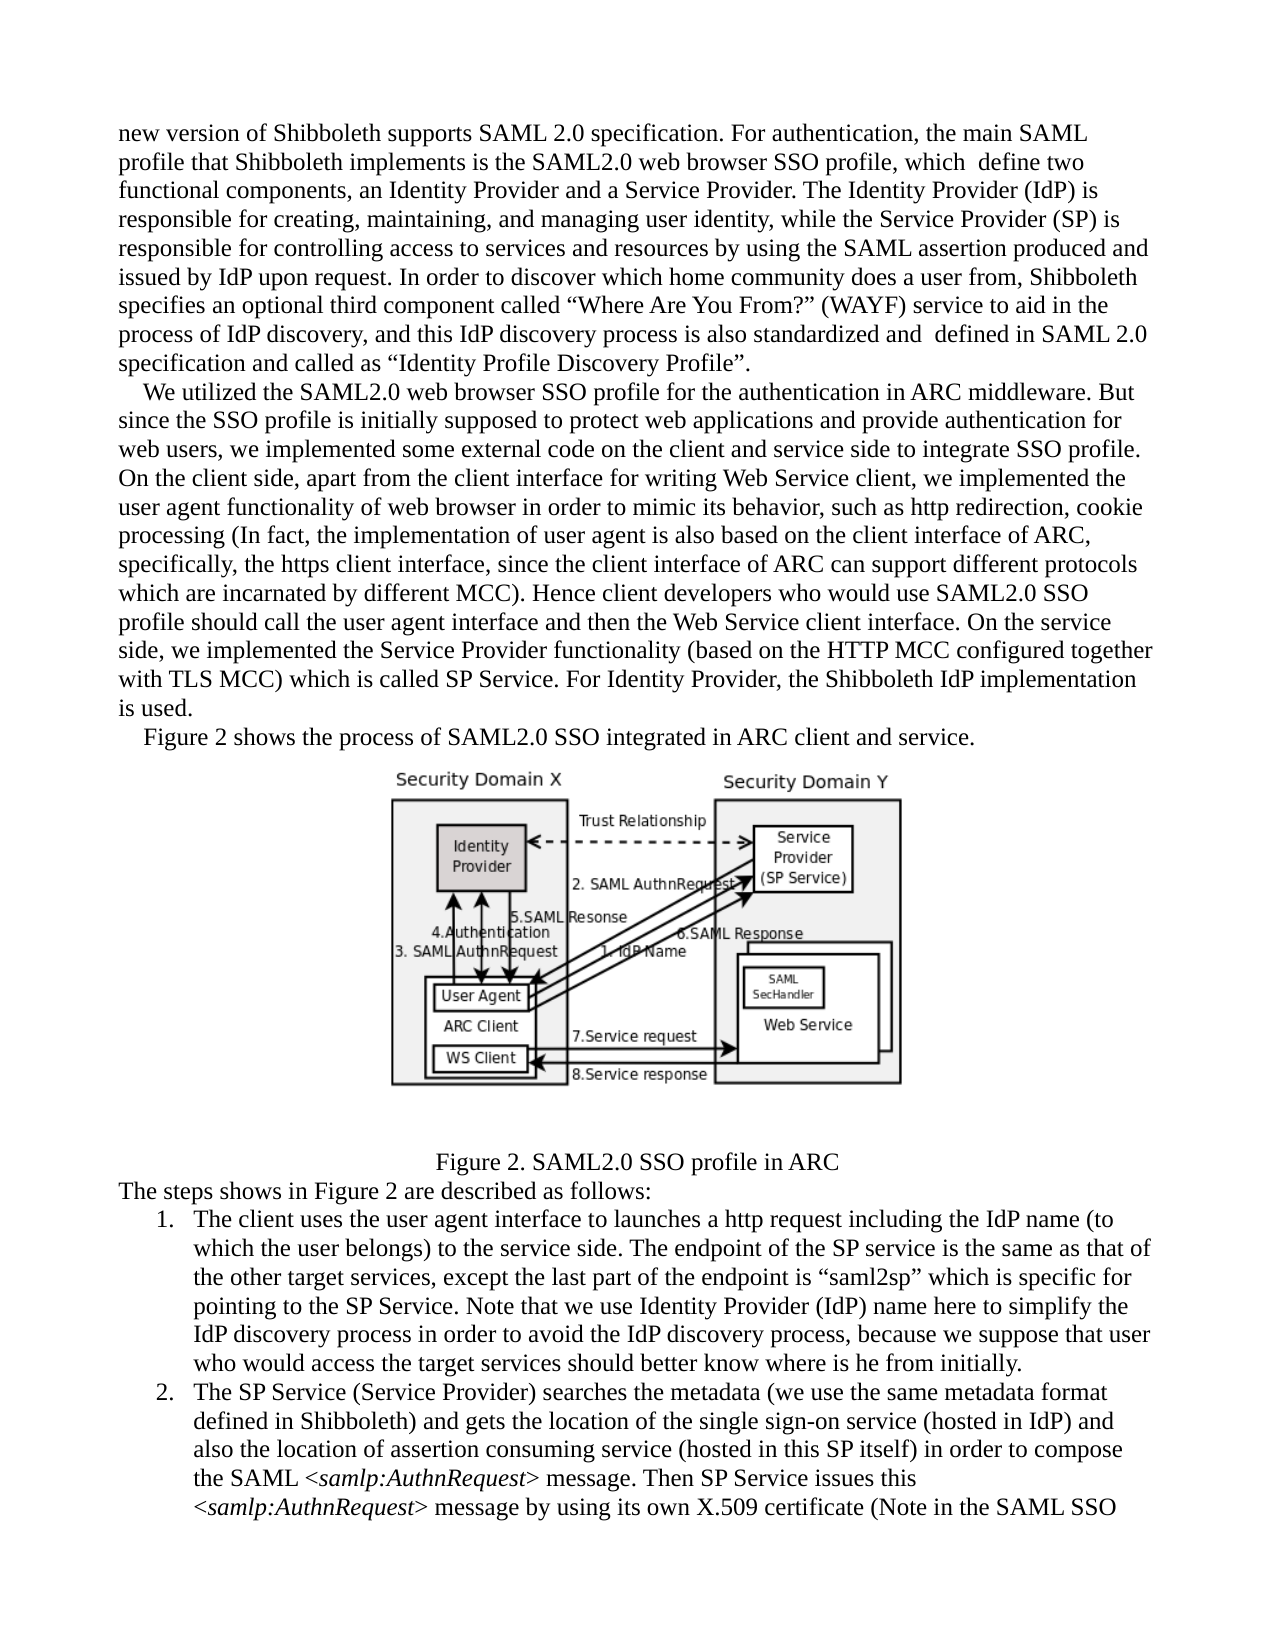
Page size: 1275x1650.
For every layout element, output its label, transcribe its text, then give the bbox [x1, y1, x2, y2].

text new version of Shibboleth supports SAML 2.0 specification. For authentication, the main SAML profile that Shibboleth implements is the SAML2.0 web browser SSO profile, which define two functional components, an Identity Provider and a Service Provider. The Identity Provider (IdP) is responsible for creating, maintaining, and managing user identity, while the Service Provider (SP) is responsible for controlling access to services and resources by using the SAML assertion produced and issued by IdP upon request. In order to discover which home community does a user from, Shibboleth specifies an optional third component called “Where Are You From?” (WAYF) service to aid in the process of IdP discovery, and this IdP discovery process is also standardized and defined in SAML 2.0 specification and called as “Identity Profile Discovery Profile”. [118, 118, 1157, 377]
text The steps shows in Figure 2 are described as follows: [118, 1176, 1157, 1204]
list The SP Service (Service Provider) searches the metadata (we use the same metadata format defined in Shibboleth) and gets the location of the single sign-on service (hosted in IdP) and also the location of assertion consuming service (hosted in this SP itself) in order to compose the SAML <samlp:AuthnRequest> message. Then SP Service issues this <samlp:AuthnRequest> message by using its own X.509 certificate (Note in the SAML SSO [156, 1377, 1157, 1521]
list The client uses the user agent interface to launches a http request including the IdP name (to which the user belongs) to the service side. The endpoint of the SP service is the same as that of the other target services, except the last part of the endpoint is “saml2sp” which is specific for pointing to the SP Service. Note that we use Identity Provider (IdP) name here to simplify the IdP discovery process in order to avoid the IdP discovery process, because we suppose that user who would access the target services should better know where is he from initially. [156, 1204, 1157, 1377]
text Figure 2. SAML2.0 SSO profile in ARC [118, 1147, 1157, 1176]
picture [391, 768, 903, 1090]
text We utilized the SAML2.0 web browser SSO profile for the authentication in ARC middleware. But since the SSO profile is initially supposed to protect web applications and provide authentication for web users, we implemented some external code on the client and service side to integrate SSO profile. On the client side, apart from the client interface for writing Web Service client, we implemented the user agent functionality of web browser in order to mimic its behavior, such as http redirection, cookie processing (In fact, the implementation of user agent is also based on the client interface of ARC, specifically, the https client interface, since the client interface of ARC can support different protocols which are incarnated by different MCC). Hence client developers who would use SAML2.0 SSO profile should call the user agent interface and then the Web Service client interface. On the service side, we implemented the Service Provider functionality (based on the HTTP MCC configured together with TLS MCC) which is called SP Service. For Identity Provider, the Shibboleth IdP implementation is used. [118, 377, 1157, 722]
text Figure 2 shows the process of SAML2.0 SSO integrated in ARC client and service. [118, 722, 1157, 751]
